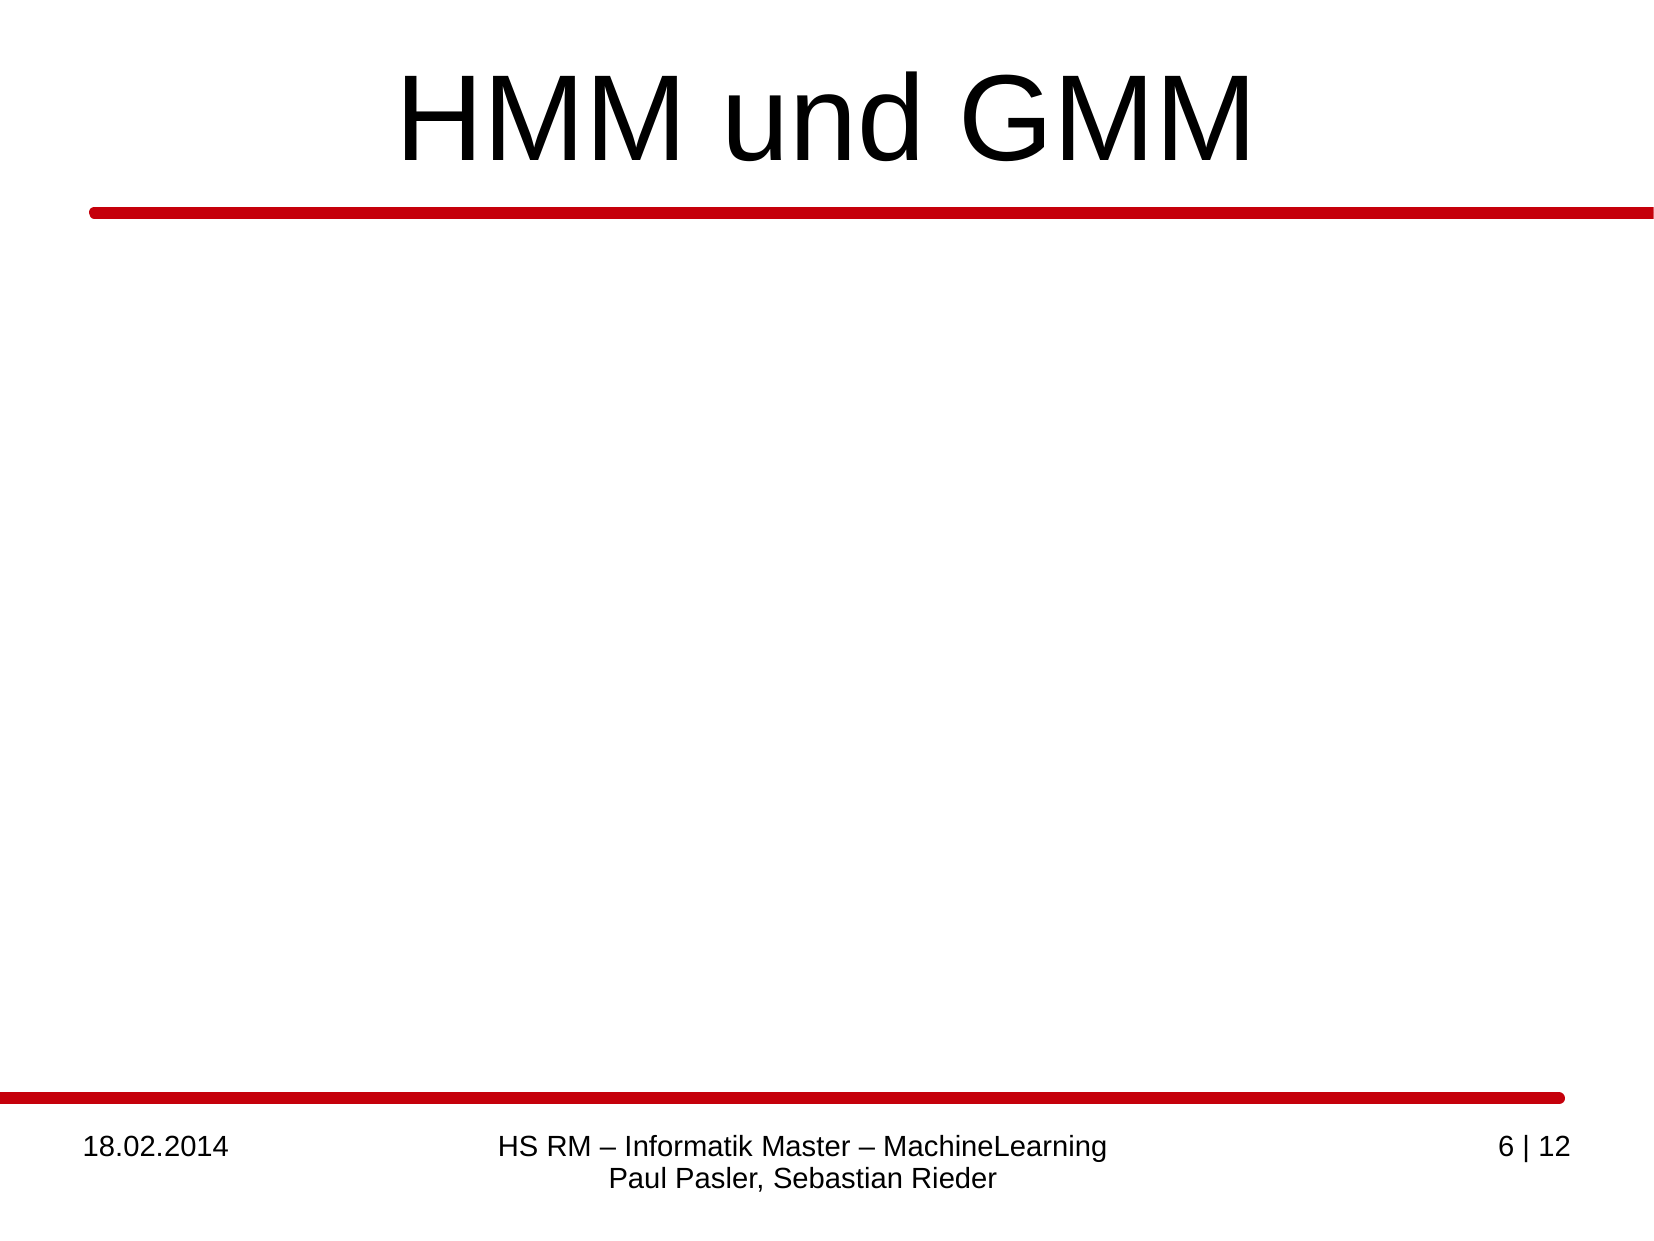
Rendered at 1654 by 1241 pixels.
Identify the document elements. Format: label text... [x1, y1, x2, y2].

title HMM und GMM [82, 47, 1571, 189]
